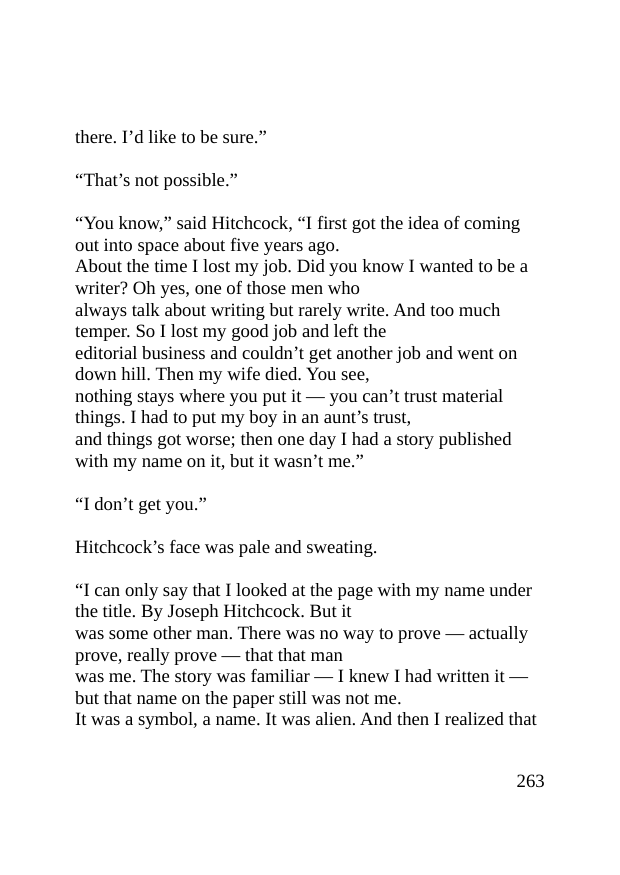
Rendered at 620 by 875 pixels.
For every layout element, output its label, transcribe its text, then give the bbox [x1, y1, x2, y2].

text there. I’d like to be sure.” “That’s not possible.” “You know,” said Hitchcock, “I first got the idea of coming out into space about five years ago. About the time I lost my job. Did you know I wanted to be a writer? Oh yes, one of those men who always talk about writing but rarely write. And too much temper. So I lost my good job and left the editorial business and couldn’t get another job and went on down hill. Then my wife died. You see, nothing stays where you put it — you can’t trust material things. I had to put my boy in an aunt’s trust, and things got worse; then one day I had a story published with my name on it, but it wasn’t me.” “I don’t get you.” Hitchcock’s face was pale and sweating. “I can only say that I looked at the page with my name under the title. By Joseph Hitchcock. But it was some other man. There was no way to prove — actually prove, really prove — that that man was me. The story was familiar — I knew I had written it — but that name on the paper still was not me. It was a symbol, a name. It was alien. And then I realized that [75, 126, 544, 730]
